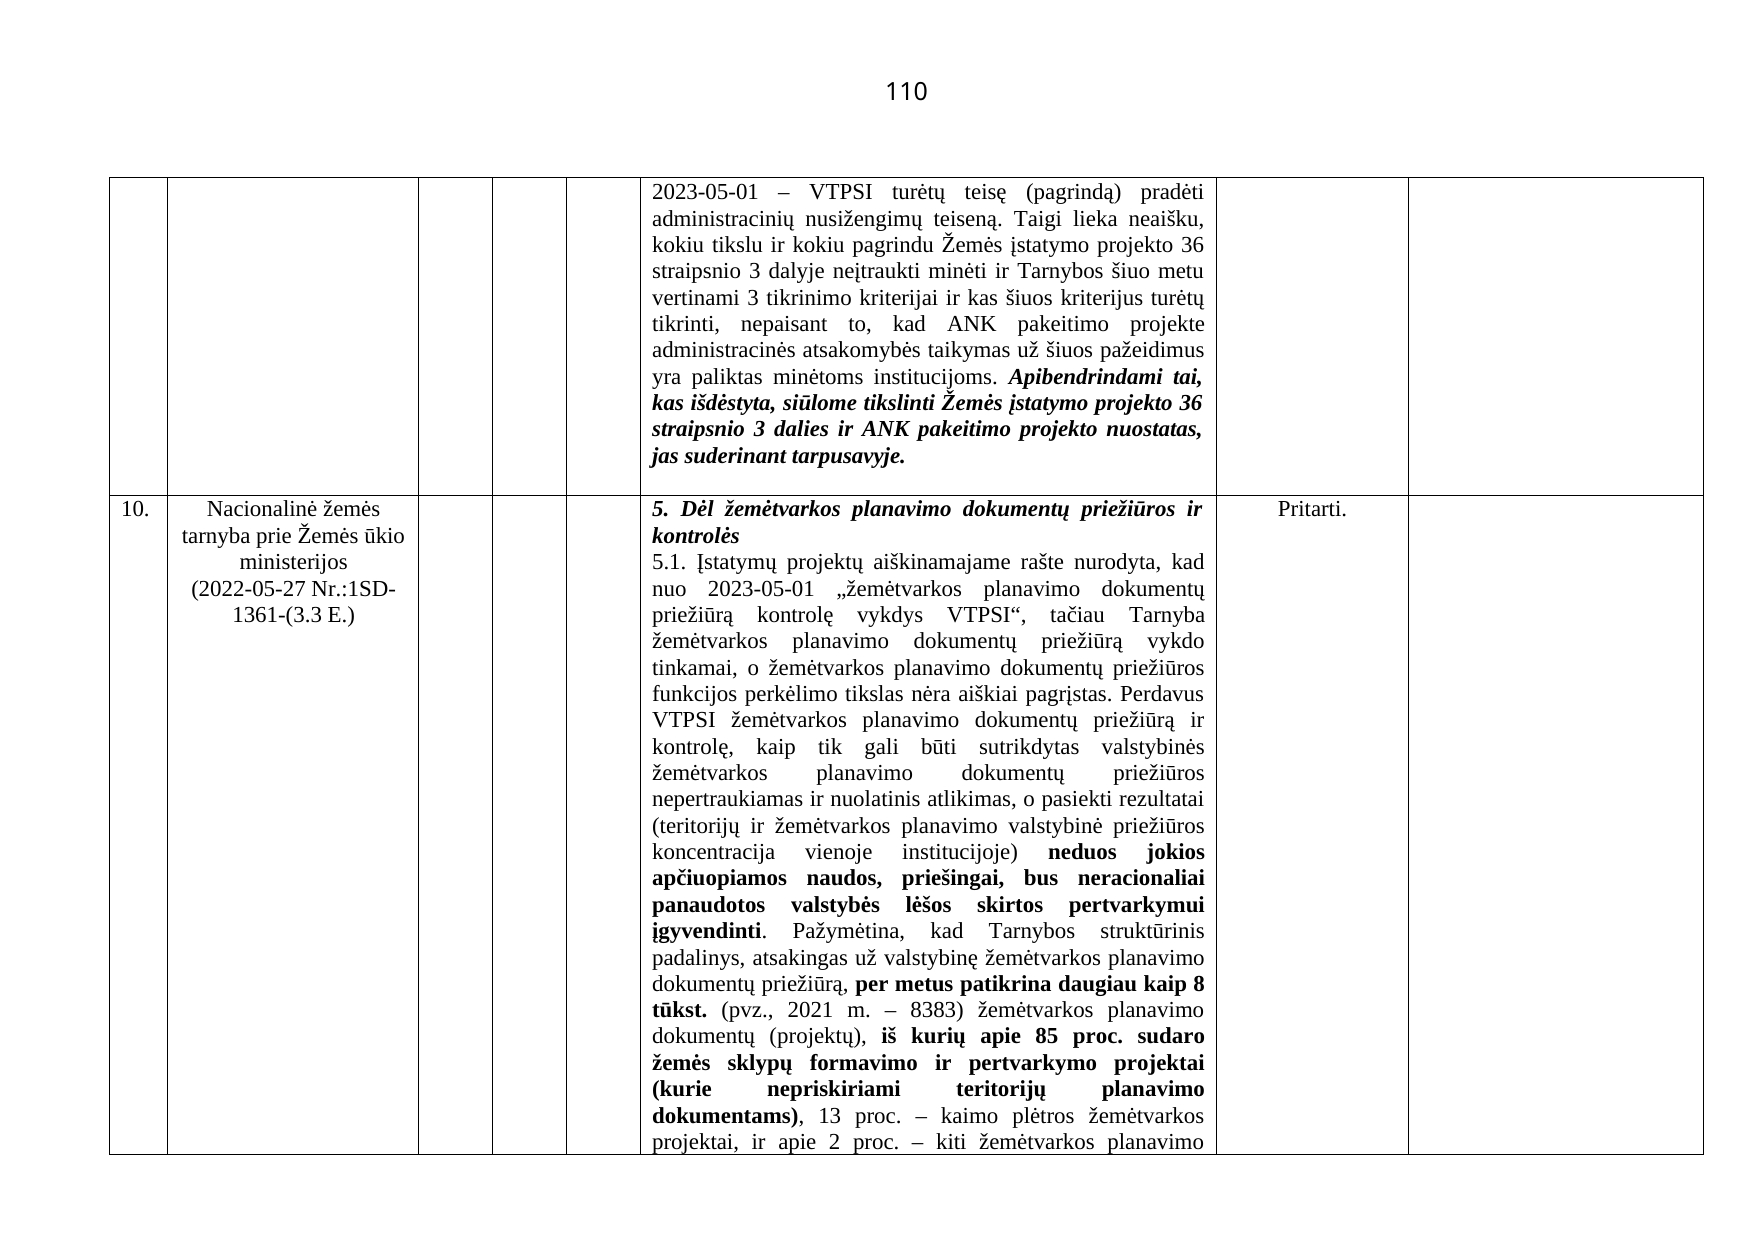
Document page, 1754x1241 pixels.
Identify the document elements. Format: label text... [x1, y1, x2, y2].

table_cell [493, 496, 566, 1154]
table_cell [1409, 496, 1703, 1154]
table_cell [493, 178, 566, 494]
table_cell [567, 496, 640, 1154]
table_cell [1217, 178, 1408, 494]
table_cell [419, 496, 492, 1154]
table_cell Nacionalinė žemės tarnyba prie Žemės ūkio ministerijos (2022-05-27 Nr.:1SD-1361-(3.3 E.) [168, 496, 418, 1154]
table_cell [567, 178, 640, 494]
table_cell [110, 178, 167, 494]
table_cell [419, 178, 492, 494]
table_cell 2023-05-01 – VTPSI turėtų teisę (pagrindą) pradėti administracinių nusižengimų teiseną. Taigi lieka neaišku, kokiu tikslu ir kokiu pagrindu Žemės įstatymo projekto 36 straipsnio 3 dalyje neįtraukti minėti ir Tarnybos šiuo metu vertinami 3 tikrinimo kriterijai ir kas šiuos kriterijus turėtų tikrinti, nepaisant to, kad ANK pakeitimo projekte administracinės atsakomybės taikymas už šiuos pažeidimus yra paliktas minėtoms institucijoms. Apibendrindami tai, kas išdėstyta, siūlome tikslinti Žemės įstatymo projekto 36 straipsnio 3 dalies ir ANK pakeitimo projekto nuostatas, jas suderinant tarpusavyje. [641, 178, 1216, 494]
table_cell 5. Dėl žemėtvarkos planavimo dokumentų priežiūros ir kontrolės 5.1. Įstatymų projektų aiškinamajame rašte nurodyta, kad nuo 2023-05-01 „žemėtvarkos planavimo dokumentų priežiūrą kontrolę vykdys VTPSI“, tačiau Tarnyba žemėtvarkos planavimo dokumentų priežiūrą vykdo tinkamai, o žemėtvarkos planavimo dokumentų priežiūros funkcijos perkėlimo tikslas nėra aiškiai pagrįstas. Perdavus VTPSI žemėtvarkos planavimo dokumentų priežiūrą ir kontrolę, kaip tik gali būti sutrikdytas valstybinės žemėtvarkos planavimo dokumentų priežiūros nepertraukiamas ir nuolatinis atlikimas, o pasiekti rezultatai (teritorijų ir žemėtvarkos planavimo valstybinė priežiūros koncentracija vienoje institucijoje) neduos jokios apčiuopiamos naudos, priešingai, bus neracionaliai panaudotos valstybės lėšos skirtos pertvarkymui įgyvendinti. Pažymėtina, kad Tarnybos struktūrinis padalinys, atsakingas už valstybinę žemėtvarkos planavimo dokumentų priežiūrą, per metus patikrina daugiau kaip 8 tūkst. (pvz., 2021 m. – 8383) žemėtvarkos planavimo dokumentų (projektų), iš kurių apie 85 proc. sudaro žemės sklypų formavimo ir pertvarkymo projektai (kurie nepriskiriami teritorijų planavimo dokumentams), 13 proc. – kaimo plėtros žemėtvarkos projektai, ir apie 2 proc. – kiti žemėtvarkos planavimo [641, 496, 1216, 1154]
table_cell 10. [110, 496, 167, 1154]
table_cell [1409, 178, 1703, 494]
table_cell [168, 178, 418, 494]
table_cell Pritarti. [1217, 496, 1408, 1154]
